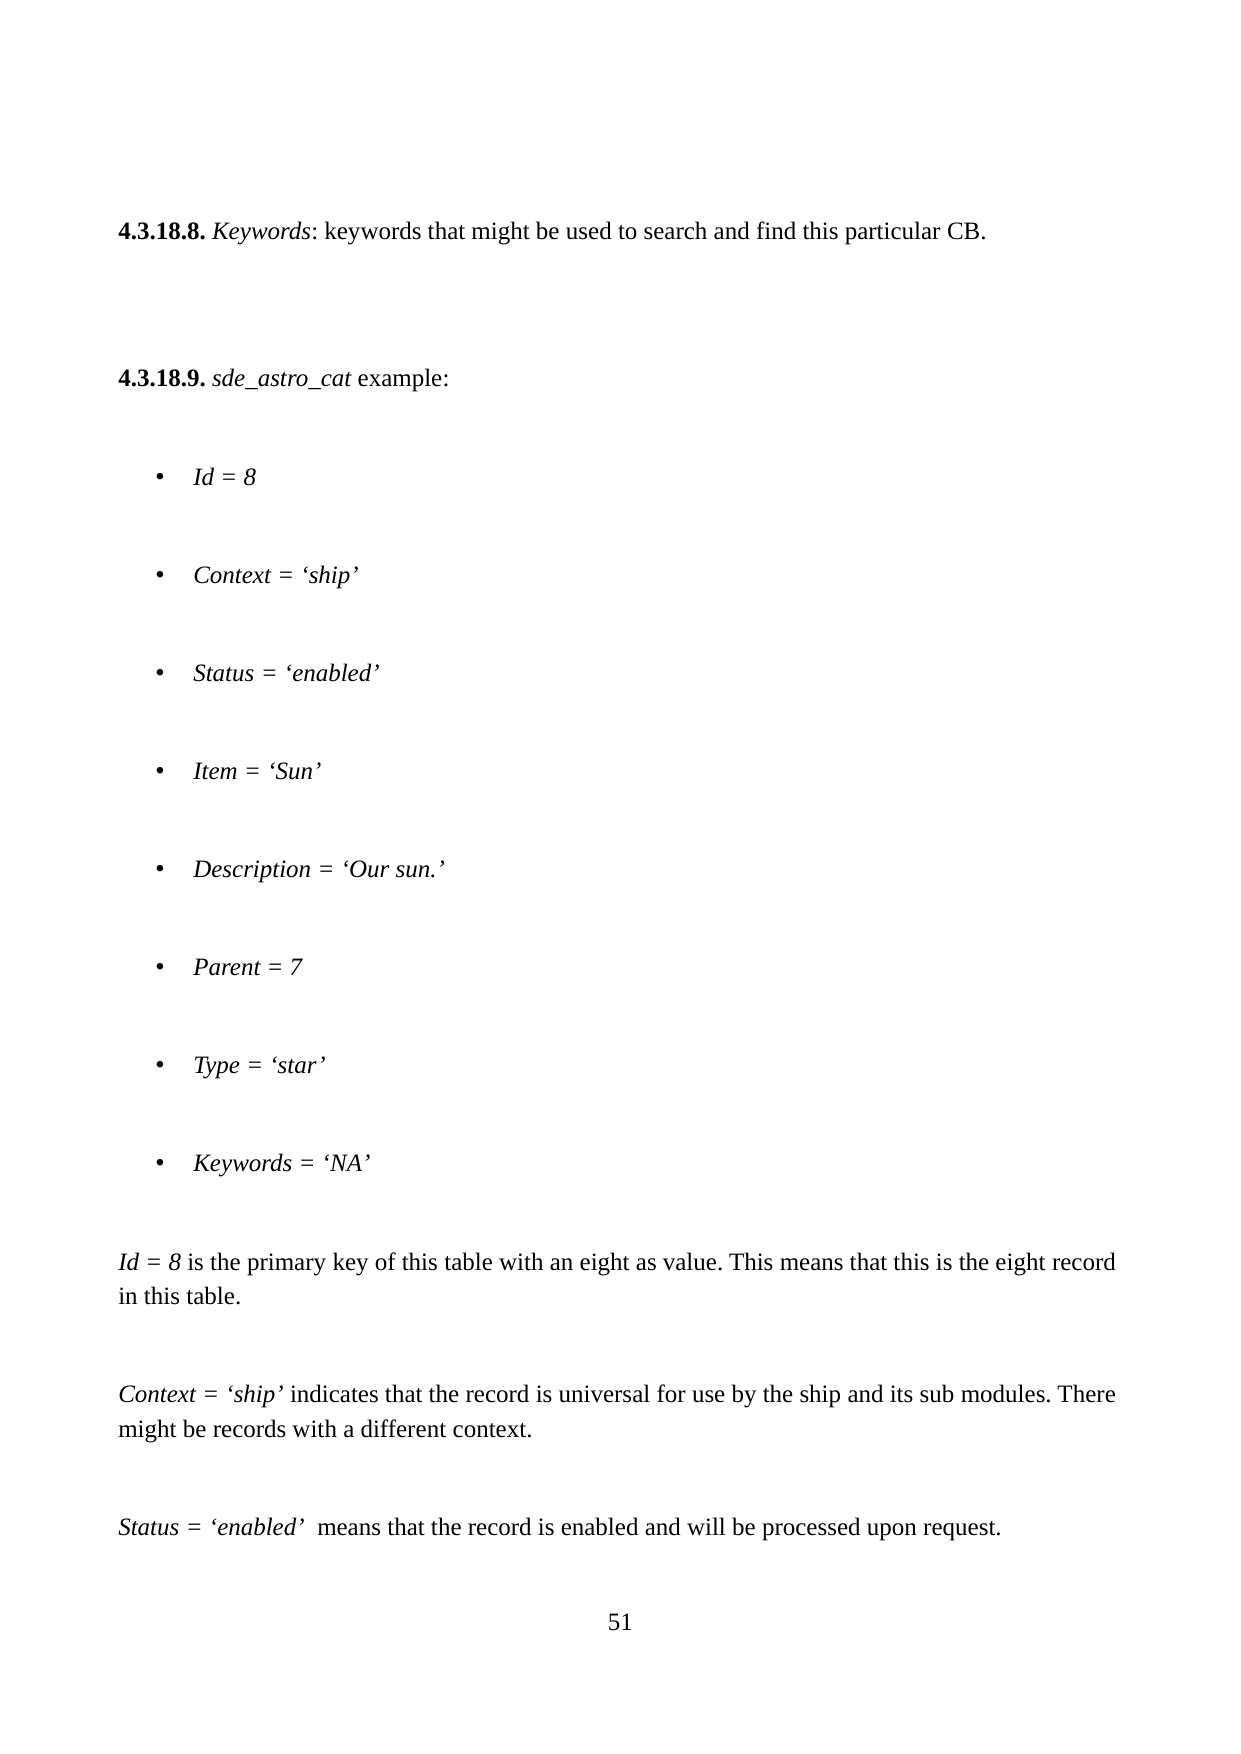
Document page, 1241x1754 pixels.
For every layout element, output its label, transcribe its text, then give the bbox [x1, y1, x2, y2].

list Item = ‘Sun’ [156, 756, 1122, 785]
text Id = 8 is the primary key of this table with an eight as value. This means that this is the eight record in this table. [118, 1247, 1122, 1310]
text Context = ‘ship’ indicates that the record is universal for use by the ship and its sub modules. There might be records with a different context. [118, 1379, 1122, 1442]
list Id = 8 [156, 462, 1122, 490]
list Status = ‘enabled’ [156, 658, 1122, 687]
text 4.3.18.9. sde_astro_cat example: [118, 363, 1122, 392]
text Status = ‘enabled’ means that the record is enabled and will be processed upon request. [118, 1512, 1122, 1541]
list Parent = 7 [156, 952, 1122, 981]
text 4.3.18.8. Keywords: keywords that might be used to search and find this particular CB. [118, 216, 1122, 245]
list Description = ‘Our sun.’ [156, 854, 1122, 883]
list Context = ‘ship’ [156, 560, 1122, 588]
list Type = ‘star’ [156, 1050, 1122, 1079]
list Keywords = ‘NA’ [156, 1148, 1122, 1177]
